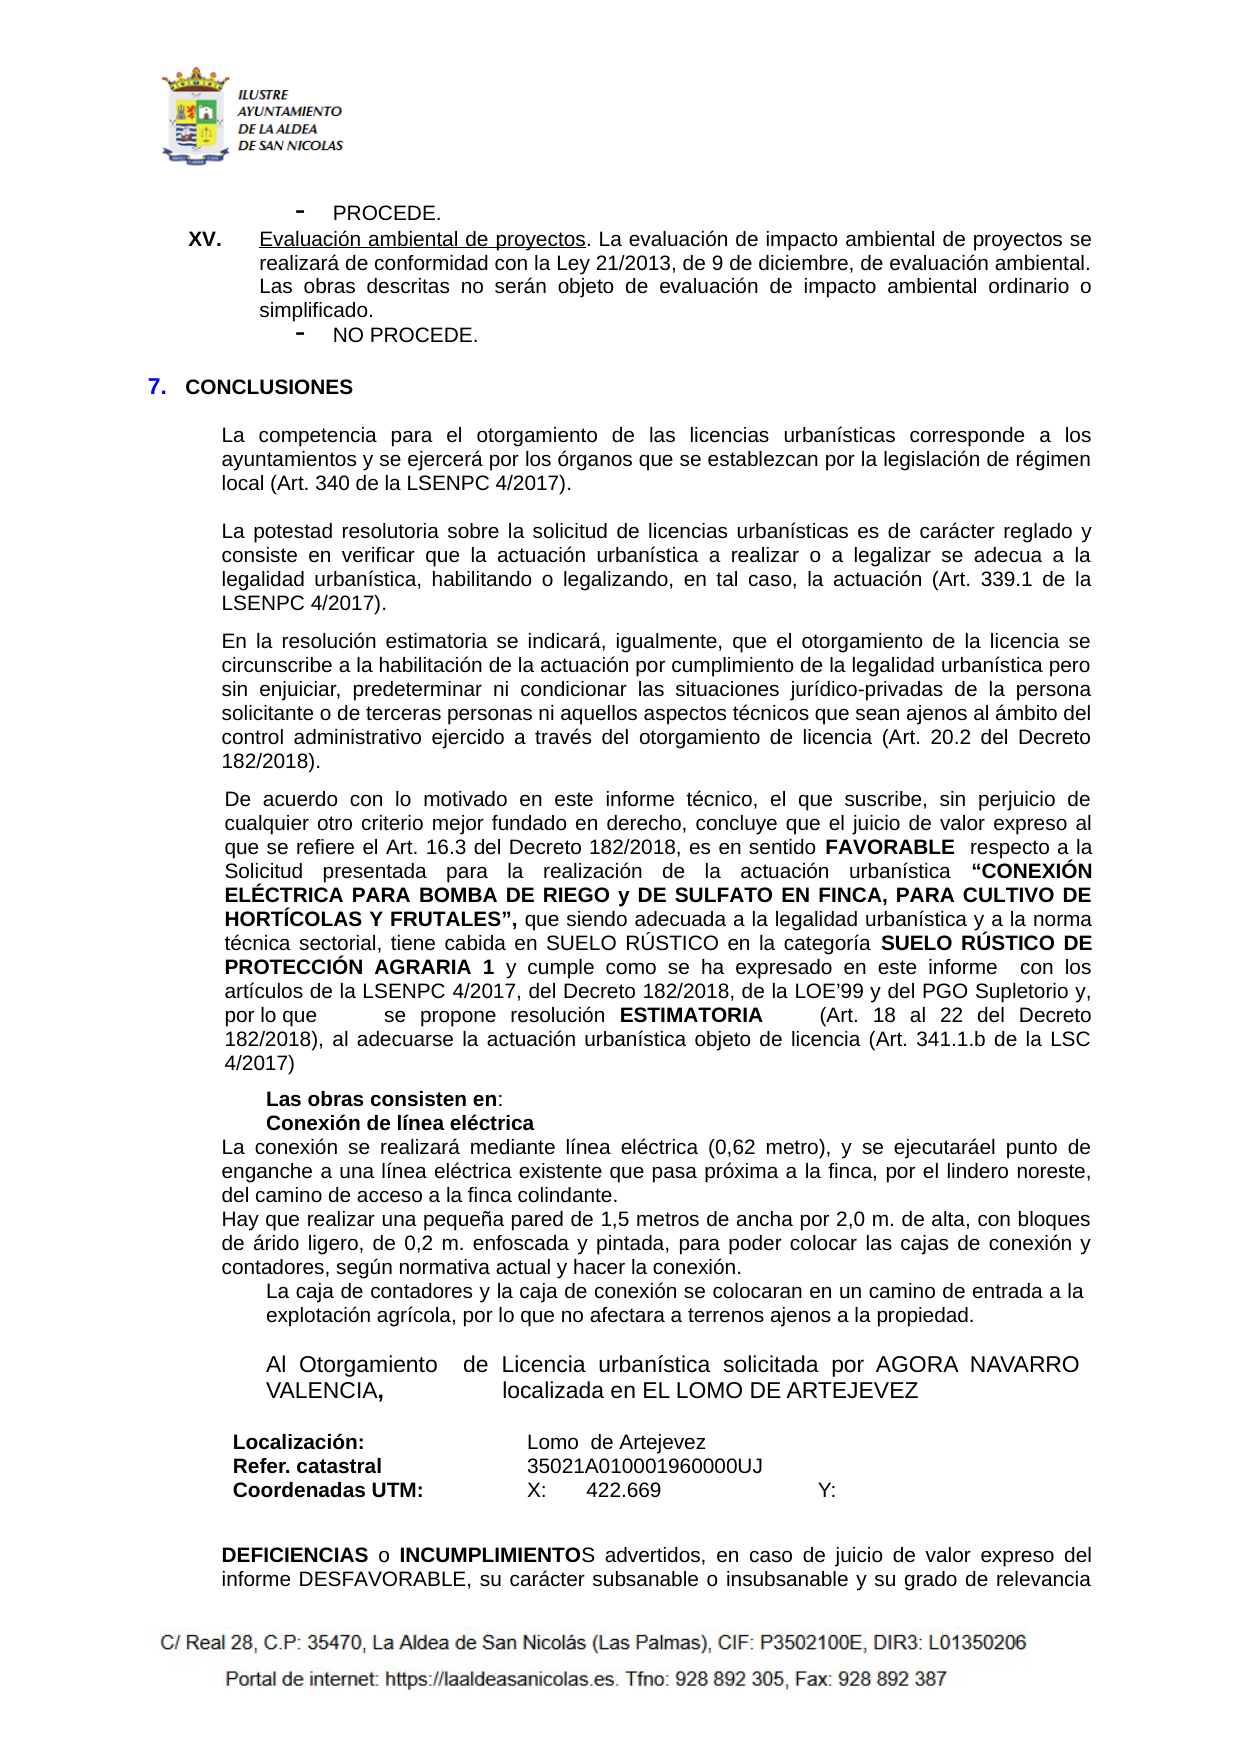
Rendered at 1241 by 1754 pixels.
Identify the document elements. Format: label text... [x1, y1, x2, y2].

text De acuerdo con lo motivado en este informe técnico, el que suscribe, sin perjuicio de cualquier otro criterio mejor fundado en derecho, concluye que el juicio de valor expreso al que se refiere el Art. 16.3 del Decreto 182/2018, es en sentido FAVORABLE respecto a la Solicitud presentada para la realización de la actuación urbanística “CONEXIÓN ELÉCTRICA PARA BOMBA DE RIEGO y DE SULFATO EN FINCA, PARA CULTIVO DE HORTÍCOLAS Y FRUTALES”, que siendo adecuada a la legalidad urbanística y a la norma técnica sectorial, tiene cabida en SUELO RÚSTICO en la categoría SUELO RÚSTICO DE PROTECCIÓN AGRARIA 1 y cumple como se ha expresado en este informe con los artículos de la LSENPC 4/2017, del Decreto 182/2018, de la LOE’99 y del PGO Supletorio y, por lo que se propone resolución ESTIMATORIA (Art. 18 al 22 del Decreto 182/2018), al adecuarse la actuación urbanística objeto de licencia (Art. 341.1.b de la LSC 4/2017) [224, 787, 1093, 1075]
text Al Otorgamiento de Licencia urbanística solicitada por AGORA NAVARRO VALENCIA, localizada en EL LOMO DE ARTEJEVEZ [148, 1351, 1093, 1403]
text Las obras consisten en: [148, 1087, 1093, 1111]
table_cell [867, 1478, 1085, 1502]
text Hay que realizar una pequeña pared de 1,5 metros de ancha por 2,0 m. de alta, con bloques de árido ligero, de 0,2 m. enfoscada y pintada, para poder colocar las cajas de conexión y contadores, según normativa actual y hacer la conexión. [221, 1207, 1093, 1279]
text En la resolución estimatoria se indicará, igualmente, que el otorgamiento de la licencia se circunscribe a la habilitación de la actuación por cumplimiento de la legalidad urbanística pero sin enjuiciar, predeterminar ni condicionar las situaciones jurídico-privadas de la persona solicitante o de terceras personas ni aquellos aspectos técnicos que sean ajenos al ámbito del control administrativo ejercido a través del otorgamiento de licencia (Art. 20.2 del Decreto 182/2018). [221, 629, 1093, 773]
text DEFICIENCIAS o INCUMPLIMIENTOS advertidos, en caso de juicio de valor expreso del informe DESFAVORABLE, su carácter subsanable o insubsanable y su grado de relevancia [221, 1542, 1093, 1590]
picture [148, 1626, 1034, 1695]
table_cell X: [516, 1478, 575, 1502]
list conclusiones [148, 373, 1093, 399]
list NO PROCEDE. [295, 322, 1093, 349]
table_header Lomo de Artejevez 35021A010001960000UJ [516, 1430, 1085, 1478]
table_cell 422.669 [575, 1478, 806, 1502]
table_cell Coordenadas UTM: [221, 1478, 516, 1502]
list PROCEDE. [295, 200, 1093, 226]
text La caja de contadores y la caja de conexión se colocaran en un camino de entrada a la explotación agrícola, por lo que no afectara a terrenos ajenos a la propiedad. [148, 1279, 1093, 1327]
table_header Localización: Refer. catastral [221, 1430, 516, 1478]
text Conexión de línea eléctrica [148, 1111, 1093, 1135]
text La conexión se realizará mediante línea eléctrica (0,62 metro), y se ejecutaráel punto de enganche a una línea eléctrica existente que pasa próxima a la finca, por el lindero noreste, del camino de acceso a la finca colindante. [221, 1135, 1093, 1207]
picture [148, 59, 359, 173]
text La potestad resolutoria sobre la solicitud de licencias urbanísticas es de carácter reglado y consiste en verificar que la actuación urbanística a realizar o a legalizar se adecua a la legalidad urbanística, habilitando o legalizando, en tal caso, la actuación (Art. 339.1 de la LSENPC 4/2017). [221, 519, 1093, 615]
table_cell Y: [806, 1478, 867, 1502]
text La competencia para el otorgamiento de las licencias urbanísticas corresponde a los ayuntamientos y se ejercerá por los órganos que se establezcan por la legislación de régimen local (Art. 340 de la LSENPC 4/2017). [221, 423, 1093, 495]
list Evaluación ambiental de proyectos. La evaluación de impacto ambiental de proyectos se realizará de conformidad con la Ley 21/2013, de 9 de diciembre, de evaluación ambiental. Las obras descritas no serán objeto de evaluación de impacto ambiental ordinario o simplificado. [222, 226, 1093, 322]
